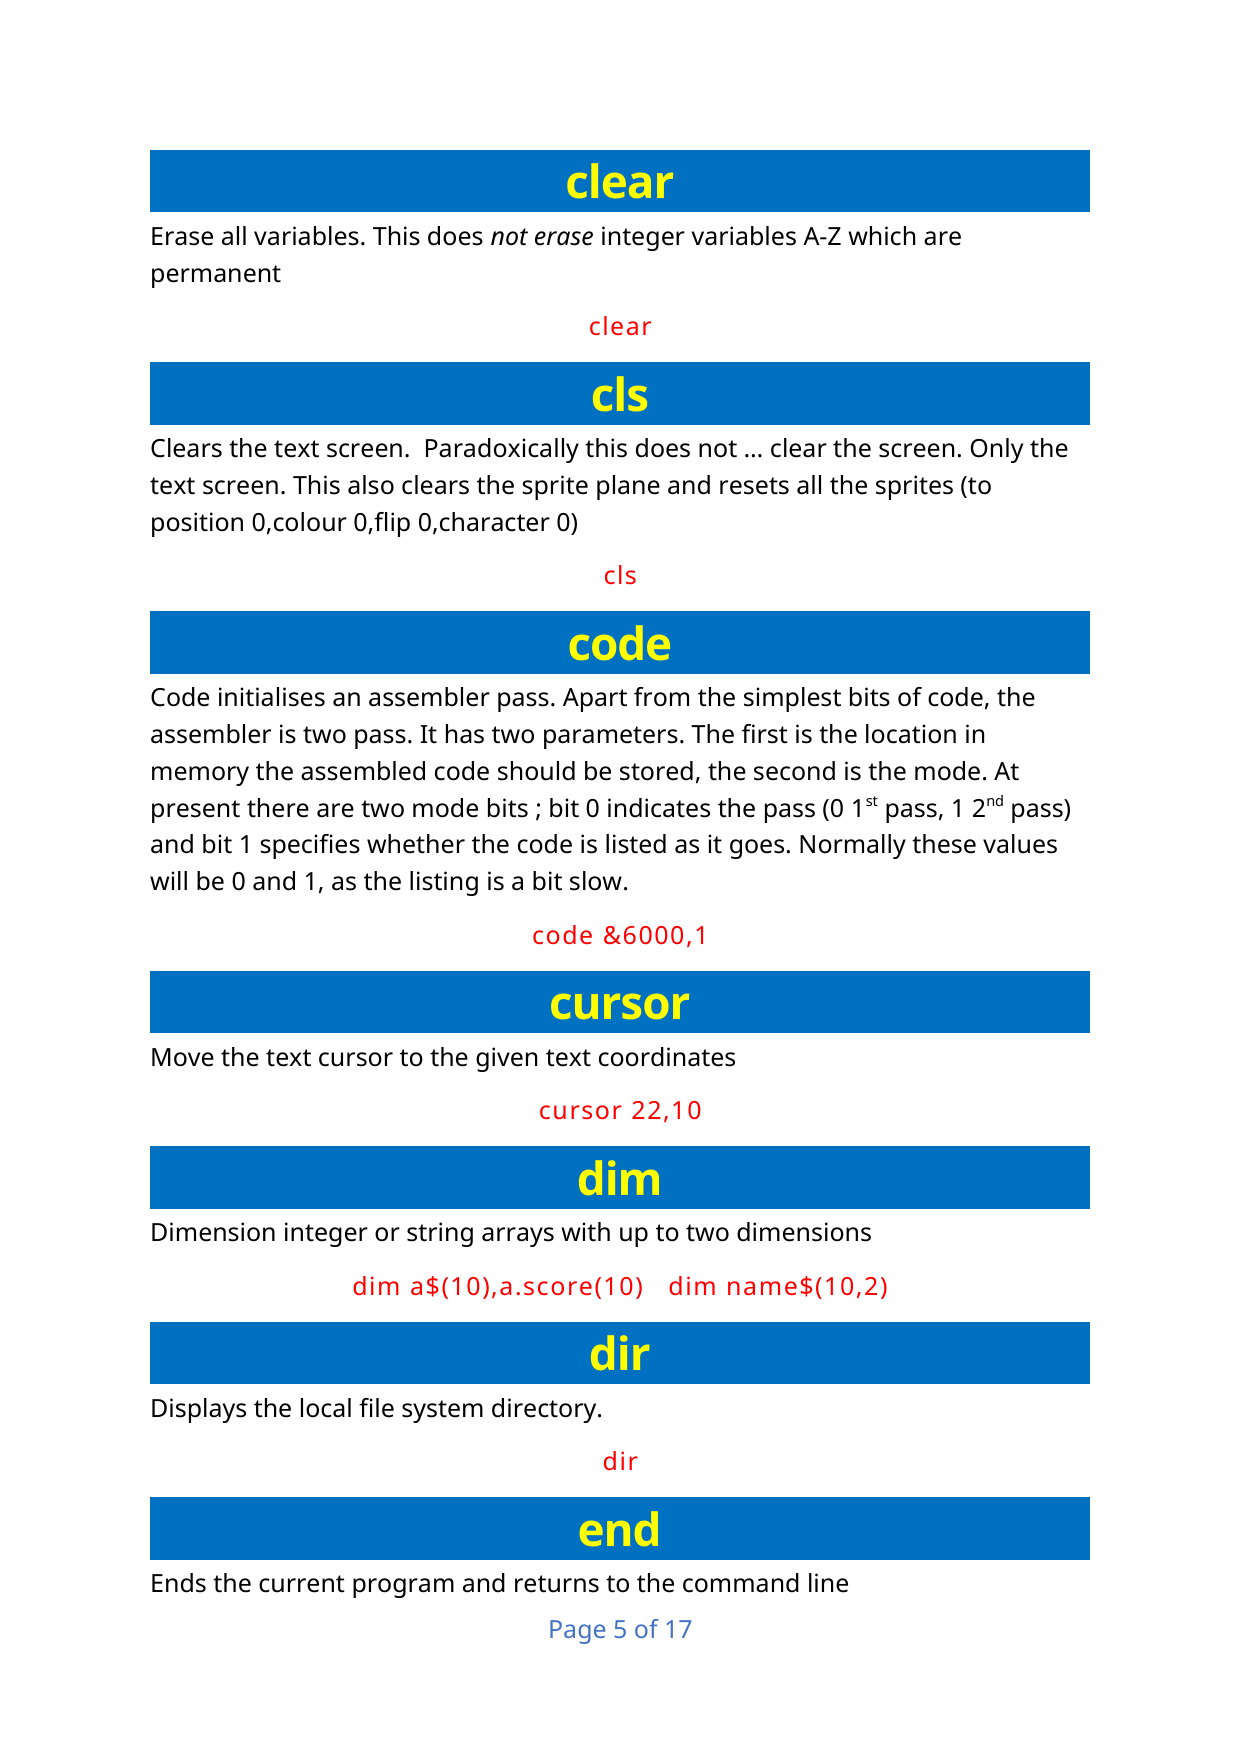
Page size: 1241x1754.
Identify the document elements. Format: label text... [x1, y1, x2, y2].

subtitle clear [150, 309, 1090, 343]
text Dimension integer or string arrays with up to two dimensions [150, 1215, 1090, 1249]
text Code initialises an assembler pass. Apart from the simplest bits of code, the assembler is two pass. It has two parameters. The first is the location in memory the assembled code should be stored, the second is the mode. At present there are two mode bits ; bit 0 indicates the pass (0 1st pass, 1 2nd pass) and bit 1 specifies whether the code is listed as it goes. Normally these values will be 0 and 1, as the listing is a bit slow. [150, 680, 1090, 898]
title clear [150, 150, 1090, 212]
subtitle Cls [150, 558, 1090, 592]
title code [150, 611, 1090, 674]
text Displays the local file system directory. [150, 1390, 1090, 1424]
subtitle dir [150, 1444, 1090, 1478]
title dir [150, 1322, 1090, 1384]
text Move the text cursor to the given text coordinates [150, 1039, 1090, 1073]
title end [150, 1497, 1090, 1560]
text Ends the current program and returns to the command line [150, 1566, 1090, 1600]
text Erase all variables. This does not erase integer variables A-Z which are permanent [150, 219, 1090, 289]
title dim [150, 1146, 1090, 1209]
subtitle Dim a$(10),a.score(10) dim name$(10,2) [150, 1268, 1090, 1302]
subtitle Code &6000,1 [150, 917, 1090, 951]
subtitle Cursor 22,10 [150, 1093, 1090, 1127]
title cursor [150, 971, 1090, 1033]
text Clears the text screen. Paradoxically this does not … clear the screen. Only the text screen. This also clears the sprite plane and resets all the sprites (to position 0,colour 0,flip 0,character 0) [150, 431, 1090, 538]
title cls [150, 362, 1090, 425]
